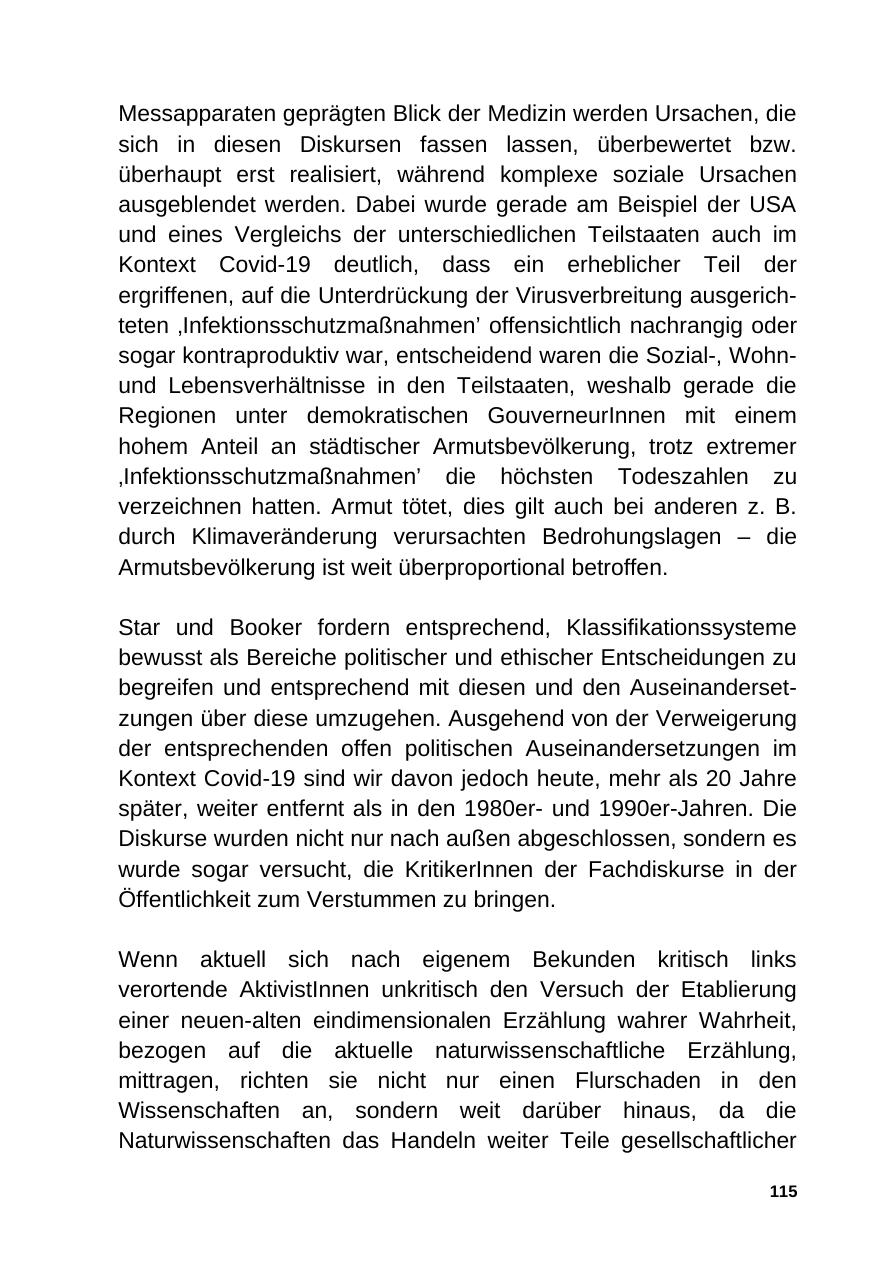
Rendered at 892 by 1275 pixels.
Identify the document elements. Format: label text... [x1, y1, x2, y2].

text Wenn aktuell sich nach eigenem Bekunden kritisch links verortende AktivistInnen unkritisch den Versuch der Etablierung einer neuen-alten eindimensionalen Erzählung wahrer Wahrheit, bezogen auf die aktuelle naturwissenschaftliche Erzählung, mittragen, richten sie nicht nur einen Flurschaden in den Wissenschaften an, sondern weit darüber hinaus, da die Naturwissenschaften das Handeln weiter Teile gesellschaftlicher [118, 946, 797, 1154]
text Star und Booker fordern entsprechend, Klassifikationssysteme bewusst als Bereiche politischer und ethischer Entscheidungen zu begreifen und entsprechend mit diesen und den Auseinanderset-zungen über diese umzugehen. Ausgehend von der Verweigerung der entsprechenden offen politischen Auseinandersetzungen im Kontext Covid-19 sind wir davon jedoch heute, mehr als 20 Jahre später, weiter entfernt als in den 1980er- und 1990er-Jahren. Die Diskurse wurden nicht nur nach außen abgeschlossen, sondern es wurde sogar versucht, die KritikerInnen der Fachdiskurse in der Öffentlichkeit zum Verstummen zu bringen. [118, 614, 797, 912]
text Messapparaten geprägten Blick der Medizin werden Ursachen, die sich in diesen Diskursen fassen lassen, überbewertet bzw. überhaupt erst realisiert, während komplexe soziale Ursachen ausgeblendet werden. Dabei wurde gerade am Beispiel der USA und eines Vergleichs der unterschiedlichen Teilstaaten auch im Kontext Covid-19 deutlich, dass ein erheblicher Teil der ergriffenen, auf die Unterdrückung der Virusverbreitung ausgerich-teten ‚Infektionsschutzmaßnahmen’ offensichtlich nachrangig oder sogar kontraproduktiv war, entscheidend waren die Sozial-, Wohn- und Lebensverhältnisse in den Teilstaaten, weshalb gerade die Regionen unter demokratischen GouverneurInnen mit einem hohem Anteil an städtischer Armutsbevölkerung, trotz extremer ‚Infektionsschutzmaßnahmen’ die höchsten Todeszahlen zu verzeichnen hatten. Armut tötet, dies gilt auch bei anderen z. B. durch Klimaveränderung verursachten Bedrohungslagen – die Armutsbevölkerung ist weit überproportional betroffen. [118, 100, 797, 580]
